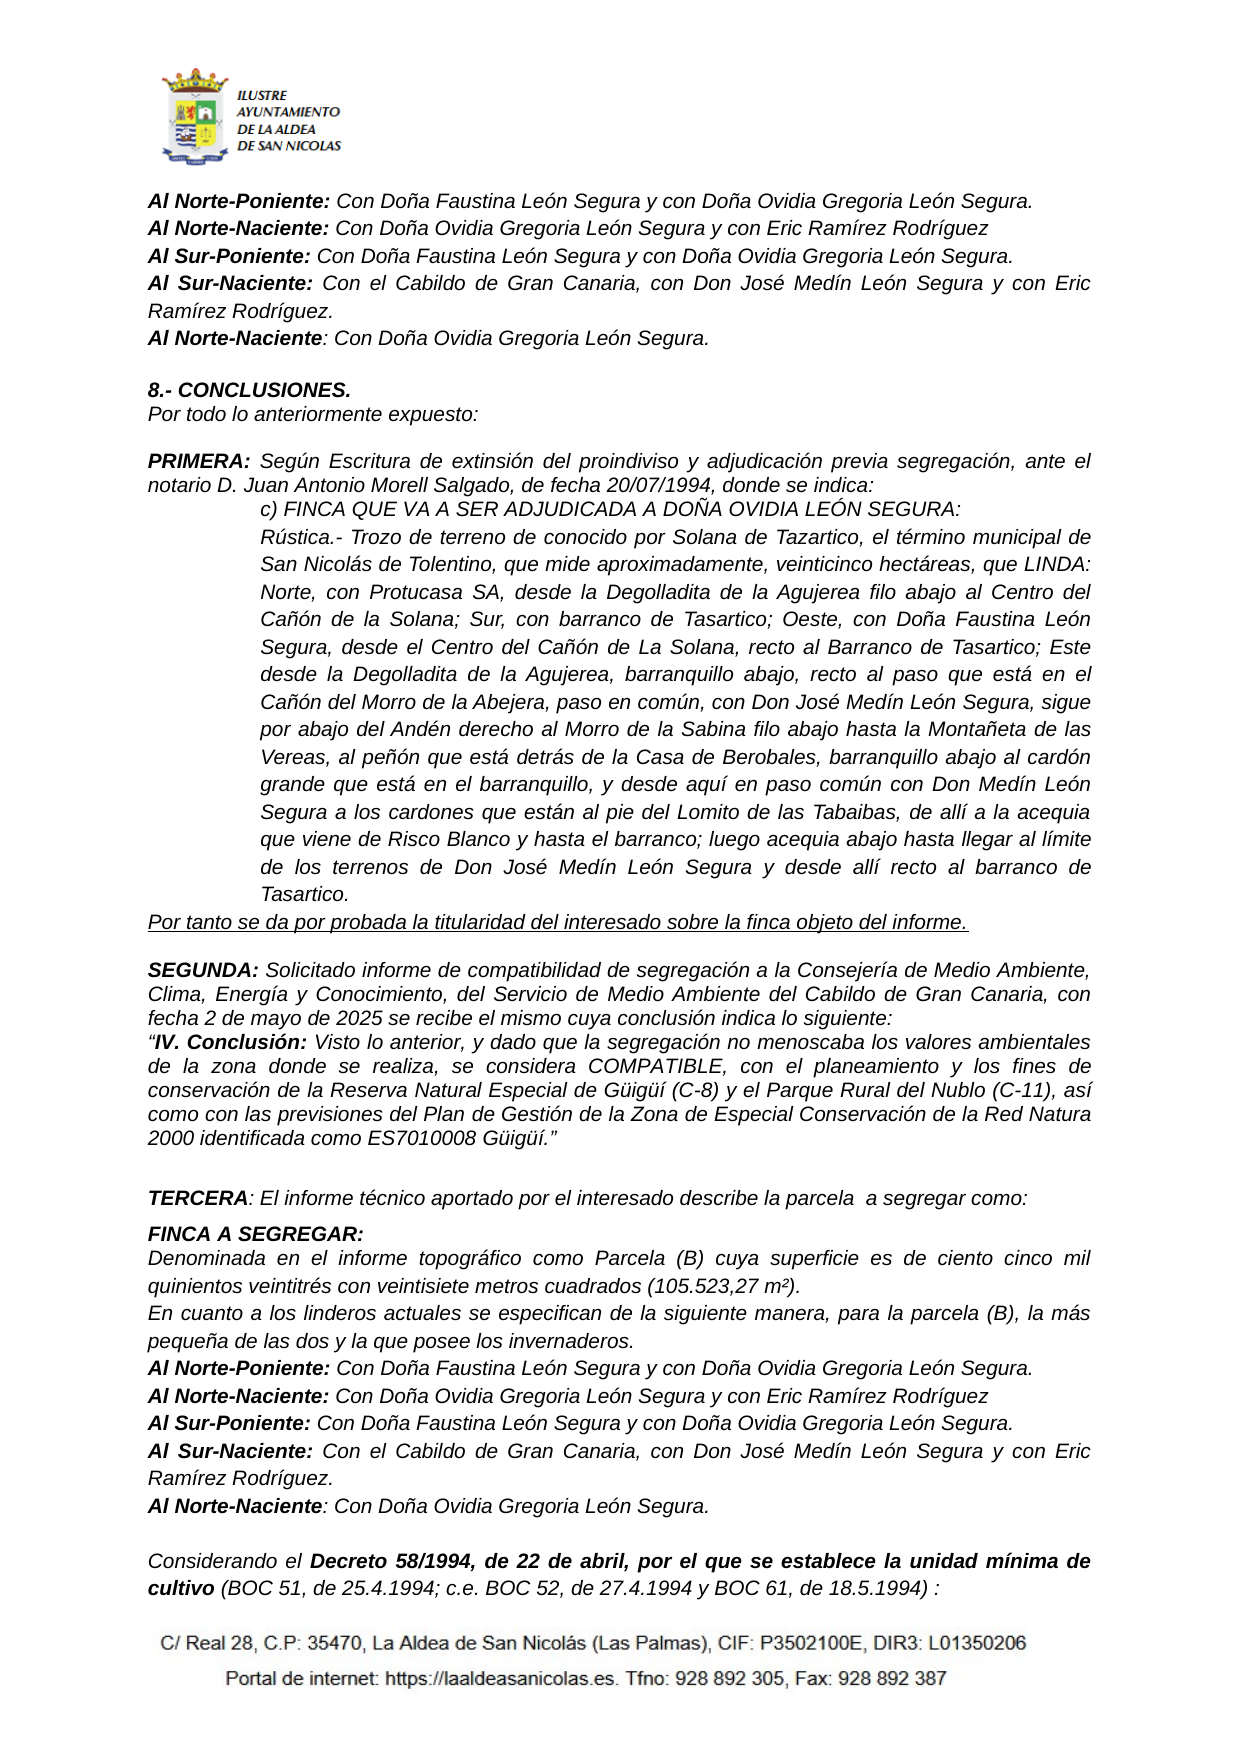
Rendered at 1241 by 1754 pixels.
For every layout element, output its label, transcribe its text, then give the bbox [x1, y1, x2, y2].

text En cuanto a los linderos actuales se especifican de la siguiente manera, para la parcela (B), la más pequeña de las dos y la que posee los invernaderos. [148, 1301, 1093, 1353]
text Rústica.- Trozo de terreno de conocido por Solana de Tazartico, el término municipal de San Nicolás de Tolentino, que mide aproximadamente, veinticinco hectáreas, que LINDA: Norte, con Protucasa SA, desde la Degolladita de la Agujerea filo abajo al Centro del Cañón de la Solana; Sur, con barranco de Tasartico; Oeste, con Doña Faustina León Segura, desde el Centro del Cañón de La Solana, recto al Barranco de Tasartico; Este desde la Degolladita de la Agujerea, barranquillo abajo, recto al paso que está en el Cañón del Morro de la Abejera, paso en común, con Don José Medín León Segura, sigue por abajo del Andén derecho al Morro de la Sabina filo abajo hasta la Montañeta de las Vereas, al peñón que está detrás de la Casa de Berobales, barranquillo abajo al cardón grande que está en el barranquillo, y desde aquí en paso común con Don Medín León Segura a los cardones que están al pie del Lomito de las Tabaibas, de allí a la acequia que viene de Risco Blanco y hasta el barranco; luego acequia abajo hasta llegar al límite de los terrenos de Don José Medín León Segura y desde allí recto al barranco de Tasartico. [260, 525, 1093, 906]
text “IV. Conclusión: Visto lo anterior, y dado que la segregación no menoscaba los valores ambientales de la zona donde se realiza, se considera COMPATIBLE, con el planeamiento y los fines de conservación de la Reserva Natural Especial de Güigüí (C-8) y el Parque Rural del Nublo (C-11), así como con las previsiones del Plan de Gestión de la Zona de Especial Conservación de la Red Natura 2000 identificada como ES7010008 Güigüí.” [148, 1029, 1093, 1149]
text Al Norte-Poniente: Con Doña Faustina León Segura y con Doña Ovidia Gregoria León Segura. [148, 1356, 1093, 1380]
text Al Norte-Naciente: Con Doña Ovidia Gregoria León Segura. [148, 1494, 1093, 1518]
text TERCERA: El informe técnico aportado por el interesado describe la parcela a segregar como: [148, 1186, 1093, 1210]
text c) FINCA QUE VA A SER ADJUDICADA A DOÑA OVIDIA LEÓN SEGURA: [260, 497, 1093, 521]
text Al Sur-Naciente: Con el Cabildo de Gran Canaria, con Don José Medín León Segura y con Eric Ramírez Rodríguez. [148, 271, 1093, 322]
text Denominada en el informe topográfico como Parcela (B) cuya superficie es de ciento cinco mil quinientos veintitrés con veintisiete metros cuadrados (105.523,27 m²). [148, 1246, 1093, 1298]
text SEGUNDA: Solicitado informe de compatibilidad de segregación a la Consejería de Medio Ambiente, Clima, Energía y Conocimiento, del Servicio de Medio Ambiente del Cabildo de Gran Canaria, con fecha 2 de mayo de 2025 se recibe el mismo cuya conclusión indica lo siguiente: [148, 958, 1093, 1029]
text Al Norte-Naciente: Con Doña Ovidia Gregoria León Segura y con Eric Ramírez Rodríguez [148, 216, 1093, 240]
picture [148, 60, 357, 173]
text Al Sur-Naciente: Con el Cabildo de Gran Canaria, con Don José Medín León Segura y con Eric Ramírez Rodríguez. [148, 1439, 1093, 1490]
text Por tanto se da por probada la titularidad del interesado sobre la finca objeto del informe. [148, 910, 1093, 934]
text PRIMERA: Según Escritura de extinsión del proindiviso y adjudicación previa segregación, ante el notario D. Juan Antonio Morell Salgado, de fecha 20/07/1994, donde se indica: [148, 449, 1093, 497]
text Al Norte-Poniente: Con Doña Faustina León Segura y con Doña Ovidia Gregoria León Segura. [148, 188, 1093, 212]
text 8.- CONCLUSIONES. [148, 377, 1093, 401]
text Al Norte-Naciente: Con Doña Ovidia Gregoria León Segura. [148, 326, 1093, 350]
text Considerando el Decreto 58/1994, de 22 de abril, por el que se establece la unidad mínima de cultivo (BOC 51, de 25.4.1994; c.e. BOC 52, de 27.4.1994 y BOC 61, de 18.5.1994) : [148, 1549, 1093, 1600]
text Por todo lo anteriormente expuesto: [148, 401, 1093, 425]
text FINCA A SEGREGAR: [148, 1222, 1093, 1246]
text Al Norte-Naciente: Con Doña Ovidia Gregoria León Segura y con Eric Ramírez Rodríguez [148, 1384, 1093, 1408]
picture [149, 1627, 1034, 1694]
text Al Sur-Poniente: Con Doña Faustina León Segura y con Doña Ovidia Gregoria León Segura. [148, 1411, 1093, 1435]
text Al Sur-Poniente: Con Doña Faustina León Segura y con Doña Ovidia Gregoria León Segura. [148, 243, 1093, 267]
